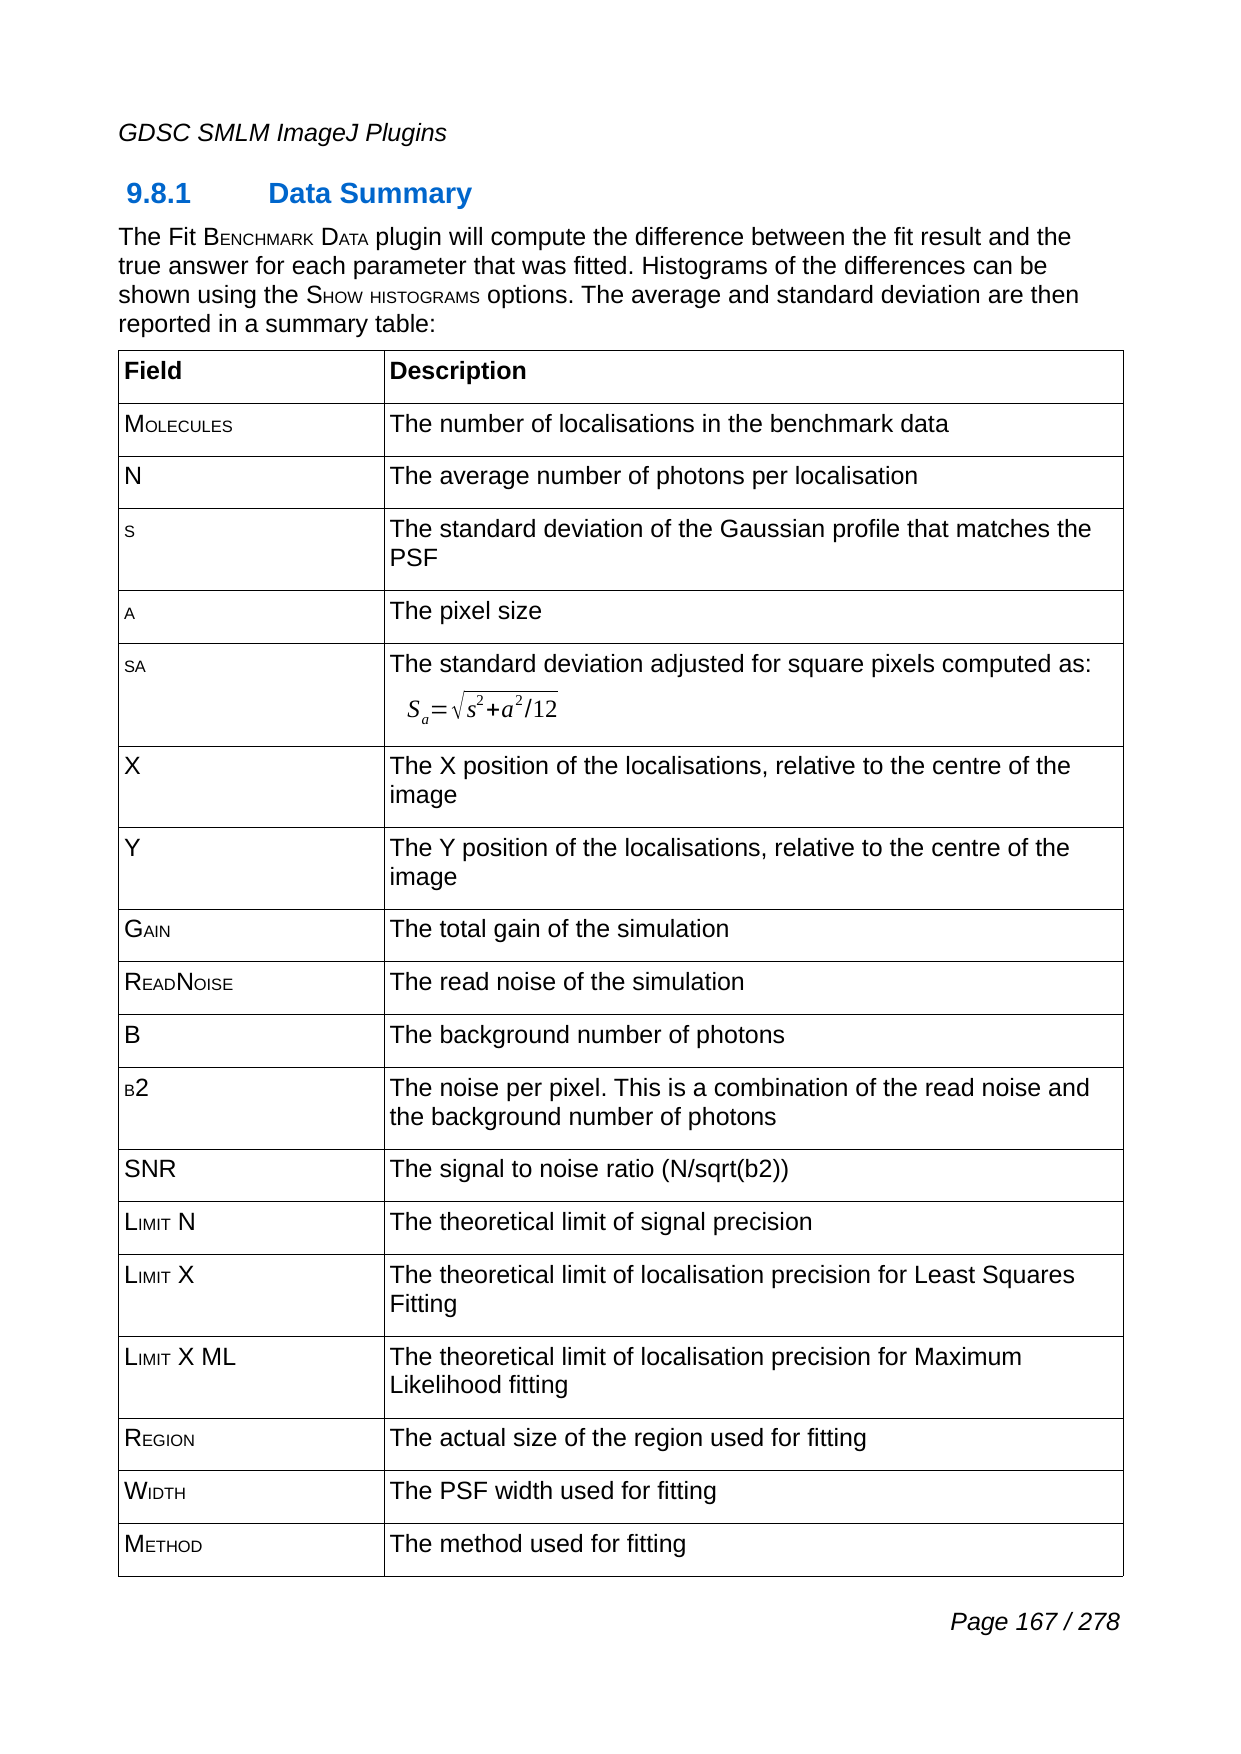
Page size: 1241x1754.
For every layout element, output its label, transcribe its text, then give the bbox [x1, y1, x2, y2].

table_cell sa [119, 644, 384, 746]
table_cell b2 [119, 1068, 384, 1149]
table_header Description [385, 351, 1123, 403]
table_cell Region [119, 1419, 384, 1470]
table_cell The background number of photons [385, 1015, 1123, 1067]
subtitle Data Summary [118, 176, 1122, 210]
table_cell SNR [119, 1150, 384, 1201]
table_cell The X position of the localisations, relative to the centre of the image [385, 747, 1123, 827]
table_cell The number of localisations in the benchmark data [385, 404, 1123, 456]
table_cell Limit N [119, 1202, 384, 1254]
table_cell ReadNoise [119, 962, 384, 1014]
table_cell X [119, 747, 384, 827]
table_cell The PSF width used for fitting [385, 1471, 1123, 1523]
table_cell The standard deviation adjusted for square pixels computed as: [385, 644, 1123, 746]
table_cell The signal to noise ratio (N/sqrt(b2)) [385, 1150, 1123, 1201]
table_cell The actual size of the region used for fitting [385, 1419, 1123, 1470]
table_cell Limit X ML [119, 1337, 384, 1417]
table_cell The theoretical limit of signal precision [385, 1202, 1123, 1254]
table_cell Gain [119, 910, 384, 961]
table_cell The method used for fitting [385, 1524, 1123, 1576]
text The Fit Benchmark Data plugin will compute the difference between the fit result and the true answer for each parameter that was fitted. Histograms of the differences can be shown using the Show histograms options. The average and standard deviation are then reported in a summary table: [118, 222, 1122, 337]
table_cell The noise per pixel. This is a combination of the read noise and the background number of photons [385, 1068, 1123, 1149]
table_cell s [119, 509, 384, 590]
table_cell The theoretical limit of localisation precision for Least Squares Fitting [385, 1255, 1123, 1336]
table_cell Method [119, 1524, 384, 1576]
table_cell The average number of photons per localisation [385, 457, 1123, 508]
table_header Field [119, 351, 384, 403]
table_cell The total gain of the simulation [385, 910, 1123, 961]
table_cell B [119, 1015, 384, 1067]
table_cell The read noise of the simulation [385, 962, 1123, 1014]
table_cell The standard deviation of the Gaussian profile that matches the PSF [385, 509, 1123, 590]
table_cell The theoretical limit of localisation precision for Maximum Likelihood fitting [385, 1337, 1123, 1417]
table_cell The Y position of the localisations, relative to the centre of the image [385, 828, 1123, 909]
table_cell Limit X [119, 1255, 384, 1336]
table_cell a [119, 591, 384, 643]
table_cell N [119, 457, 384, 508]
table_cell Width [119, 1471, 384, 1523]
table_cell The pixel size [385, 591, 1123, 643]
table_cell Y [119, 828, 384, 909]
table_cell Molecules [119, 404, 384, 456]
